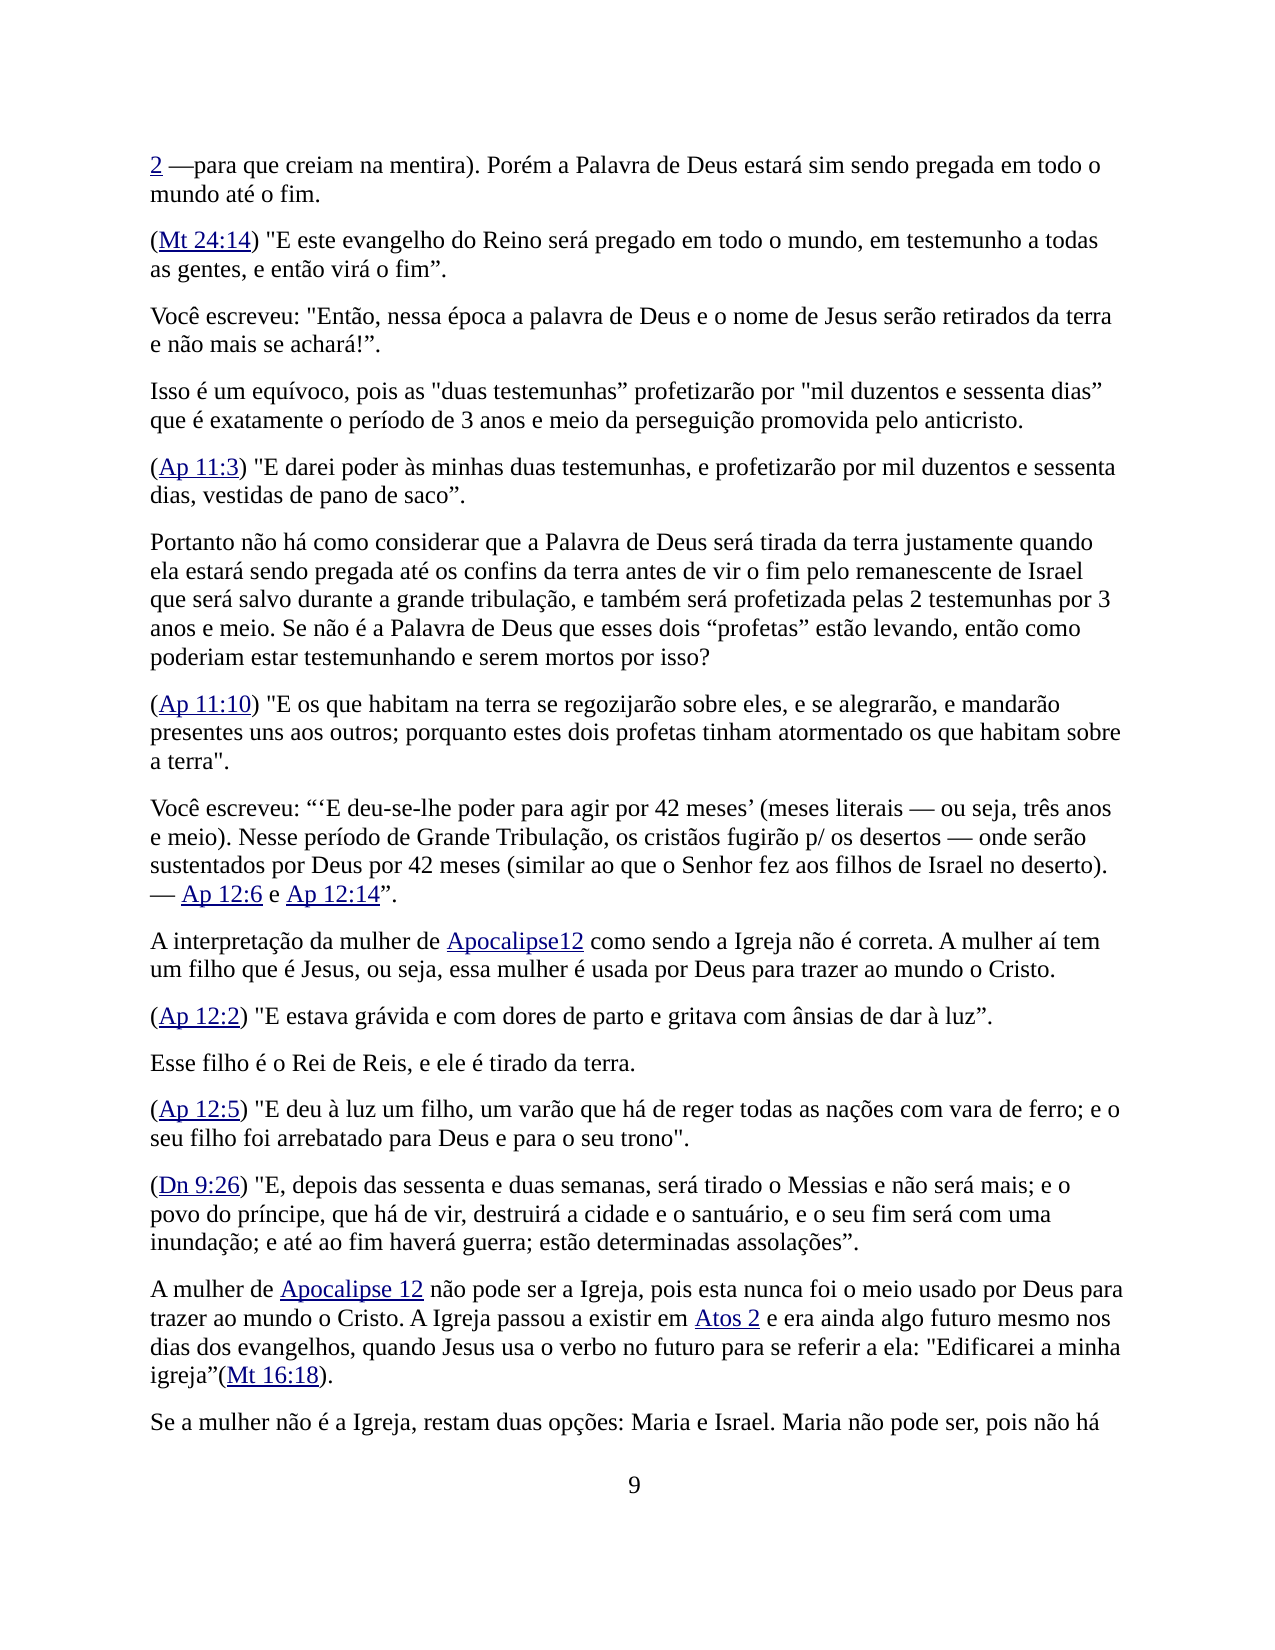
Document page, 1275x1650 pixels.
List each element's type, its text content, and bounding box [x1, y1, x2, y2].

text A interpretação da mulher de Apocalipse12 como sendo a Igreja não é correta. A mulher aí tem um filho que é Jesus, ou seja, essa mulher é usada por Deus para trazer ao mundo o Cristo. [150, 926, 1125, 983]
text Se a mulher não é a Igreja, restam duas opções: Maria e Israel. Maria não pode ser, pois não há [150, 1407, 1125, 1436]
text Você escreveu: "Então, nessa época a palavra de Deus e o nome de Jesus serão retirados da terra e não mais se achará!”. [150, 301, 1125, 358]
text (Ap 12:5) "E deu à luz um filho, um varão que há de reger todas as nações com vara de ferro; e o seu filho foi arrebatado para Deus e para o seu trono". [150, 1094, 1125, 1152]
text Portanto não há como considerar que a Palavra de Deus será tirada da terra justamente quando ela estará sendo pregada até os confins da terra antes de vir o fim pelo remanescente de Israel que será salvo durante a grande tribulação, e também será profetizada pelas 2 testemunhas por 3 anos e meio. Se não é a Palavra de Deus que esses dois “profetas” estão levando, então como poderiam estar testemunhando e serem mortos por isso? [150, 527, 1125, 671]
text (Ap 11:3) "E darei poder às minhas duas testemunhas, e profetizarão por mil duzentos e sessenta dias, vestidas de pano de saco”. [150, 452, 1125, 509]
text Isso é um equívoco, pois as "duas testemunhas” profetizarão por "mil duzentos e sessenta dias” que é exatamente o período de 3 anos e meio da perseguição promovida pelo anticristo. [150, 376, 1125, 434]
text (Mt 24:14) "E este evangelho do Reino será pregado em todo o mundo, em testemunho a todas as gentes, e então virá o fim”. [150, 225, 1125, 283]
text (Ap 12:2) "E estava grávida e com dores de parto e gritava com ânsias de dar à luz”. [150, 1001, 1125, 1030]
text Você escreveu: “‘E deu-se-lhe poder para agir por 42 meses’ (meses literais — ou seja, três anos e meio). Nesse período de Grande Tribulação, os cristãos fugirão p/ os desertos — onde serão sustentados por Deus por 42 meses (similar ao que o Senhor fez aos filhos de Israel no deserto). — Ap 12:6 e Ap 12:14”. [150, 793, 1125, 908]
text (Dn 9:26) "E, depois das sessenta e duas semanas, será tirado o Messias e não será mais; e o povo do príncipe, que há de vir, destruirá a cidade e o santuário, e o seu fim será com uma inundação; e até ao fim haverá guerra; estão determinadas assolações”. [150, 1170, 1125, 1256]
text (Ap 11:10) "E os que habitam na terra se regozijarão sobre eles, e se alegrarão, e mandarão presentes uns aos outros; porquanto estes dois profetas tinham atormentado os que habitam sobre a terra". [150, 689, 1125, 775]
text 2 —para que creiam na mentira). Porém a Palavra de Deus estará sim sendo pregada em todo o mundo até o fim. [150, 150, 1125, 207]
text Esse filho é o Rei de Reis, e ele é tirado da terra. [150, 1048, 1125, 1077]
text A mulher de Apocalipse 12 não pode ser a Igreja, pois esta nunca foi o meio usado por Deus para trazer ao mundo o Cristo. A Igreja passou a existir em Atos 2 e era ainda algo futuro mesmo nos dias dos evangelhos, quando Jesus usa o verbo no futuro para se referir a ela: "Edificarei a minha igreja”(Mt 16:18). [150, 1274, 1125, 1389]
